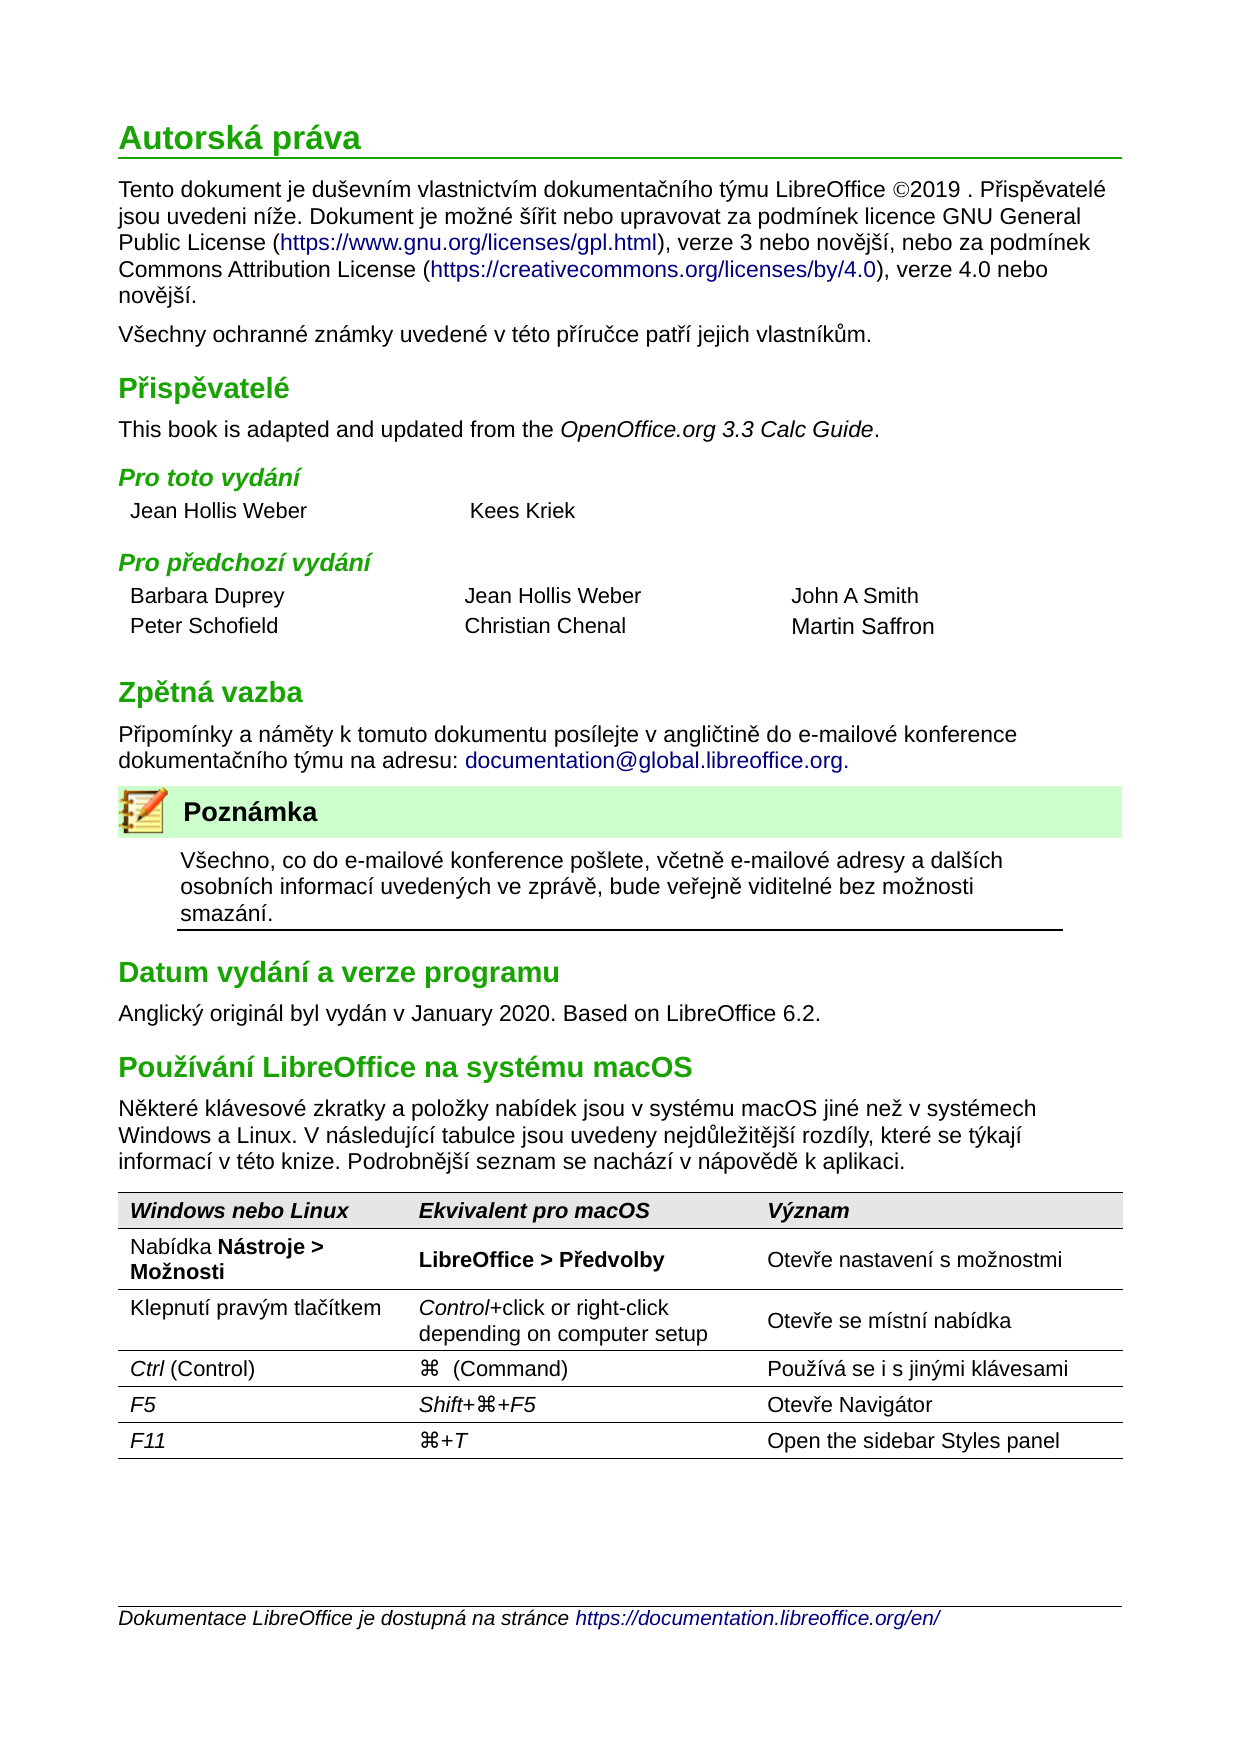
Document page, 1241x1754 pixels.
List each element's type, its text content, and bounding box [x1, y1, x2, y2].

table_cell Otevře se místní nabídka [755, 1290, 1123, 1350]
picture [119, 786, 170, 837]
table_cell Open the sidebar Styles panel [755, 1423, 1123, 1458]
table_header Windows nebo Linux [118, 1193, 407, 1228]
table_cell F5 [118, 1387, 407, 1422]
text Tento dokument je duševním vlastnictvím dokumentačního týmu LibreOffice ©2019 . Přispěvatelé jsou uvedeni níže. Dokument je možné šířit nebo upravovat za podmínek licence GNU General Public License (https://www.gnu.org/licenses/gpl.html), verze 3 nebo novější, nebo za podmínek Commons Attribution License (https://creativecommons.org/licenses/by/4.0), verze 4.0 nebo novější. [118, 176, 1122, 308]
table_cell LibreOffice > Předvolby [407, 1229, 755, 1289]
text This book is adapted and updated from the OpenOffice.org 3.3 Calc Guide. [118, 416, 1122, 442]
table_cell F11 [118, 1423, 407, 1458]
table_header [789, 498, 1122, 528]
subtitle Datum vydání a verze programu [118, 955, 1122, 988]
table_cell Otevře nastavení s možnostmi [755, 1229, 1123, 1289]
text Připomínky a náměty k tomuto dokumentu posílejte v angličtině do e-mailové konference dokumentačního týmu na adresu: documentation@global.libreoffice.org. [118, 721, 1122, 773]
table_cell Shift+⌘+F5 [407, 1387, 755, 1422]
table_cell Peter Schofield [118, 613, 453, 652]
subtitle Pro toto vydání [118, 463, 1122, 492]
subtitle Poznámka [118, 793, 1122, 834]
table_header Jean Hollis Weber [118, 498, 458, 528]
table_header Ekvivalent pro macOS [407, 1193, 755, 1228]
table_cell Nabídka Nástroje > Možnosti [118, 1229, 407, 1289]
table_header Význam [755, 1193, 1123, 1228]
subtitle Autorská práva [118, 118, 1122, 157]
subtitle Zpětná vazba [118, 675, 1122, 709]
table_header Barbara Duprey [118, 583, 453, 613]
table_cell Christian Chenal [453, 613, 791, 652]
table_cell ⌘ (Command) [407, 1351, 755, 1386]
subtitle Pro předchozí vydání [118, 548, 1122, 577]
table_header Jean Hollis Weber [453, 583, 791, 613]
table_cell Otevře Navigátor [755, 1387, 1123, 1422]
text Všechno, co do e-mailové konference pošlete, včetně e-mailové adresy a dalších osobních informací uvedených ve zprávě, bude veřejně viditelné bez možnosti smazání. [177, 844, 1063, 929]
table_cell Klepnutí pravým tlačítkem [118, 1290, 407, 1350]
subtitle Používání LibreOffice na systému macOS [118, 1050, 1122, 1083]
table_header Kees Kriek [458, 498, 789, 528]
text Anglický originál byl vydán v lednu 2020. Based on LibreOffice 6.2. [118, 1000, 1122, 1026]
table_cell Martin Saffron [791, 613, 1122, 652]
table_cell ⌘+T [407, 1423, 755, 1458]
subtitle Přispěvatelé [118, 371, 1122, 404]
table_cell Control+click or right-click depending on computer setup [407, 1290, 755, 1350]
table_header John A Smith [791, 583, 1122, 613]
text Všechny ochranné známky uvedené v této příručce patří jejich vlastníkům. [118, 321, 1122, 347]
table_cell Ctrl (Control) [118, 1351, 407, 1386]
text Některé klávesové zkratky a položky nabídek jsou v systému macOS jiné než v systémech Windows a Linux. V následující tabulce jsou uvedeny nejdůležitější rozdíly, které se týkají informací v této knize. Podrobnější seznam se nachází v nápovědě k aplikaci. [118, 1095, 1122, 1174]
table_cell Používá se i s jinými klávesami [755, 1351, 1123, 1386]
